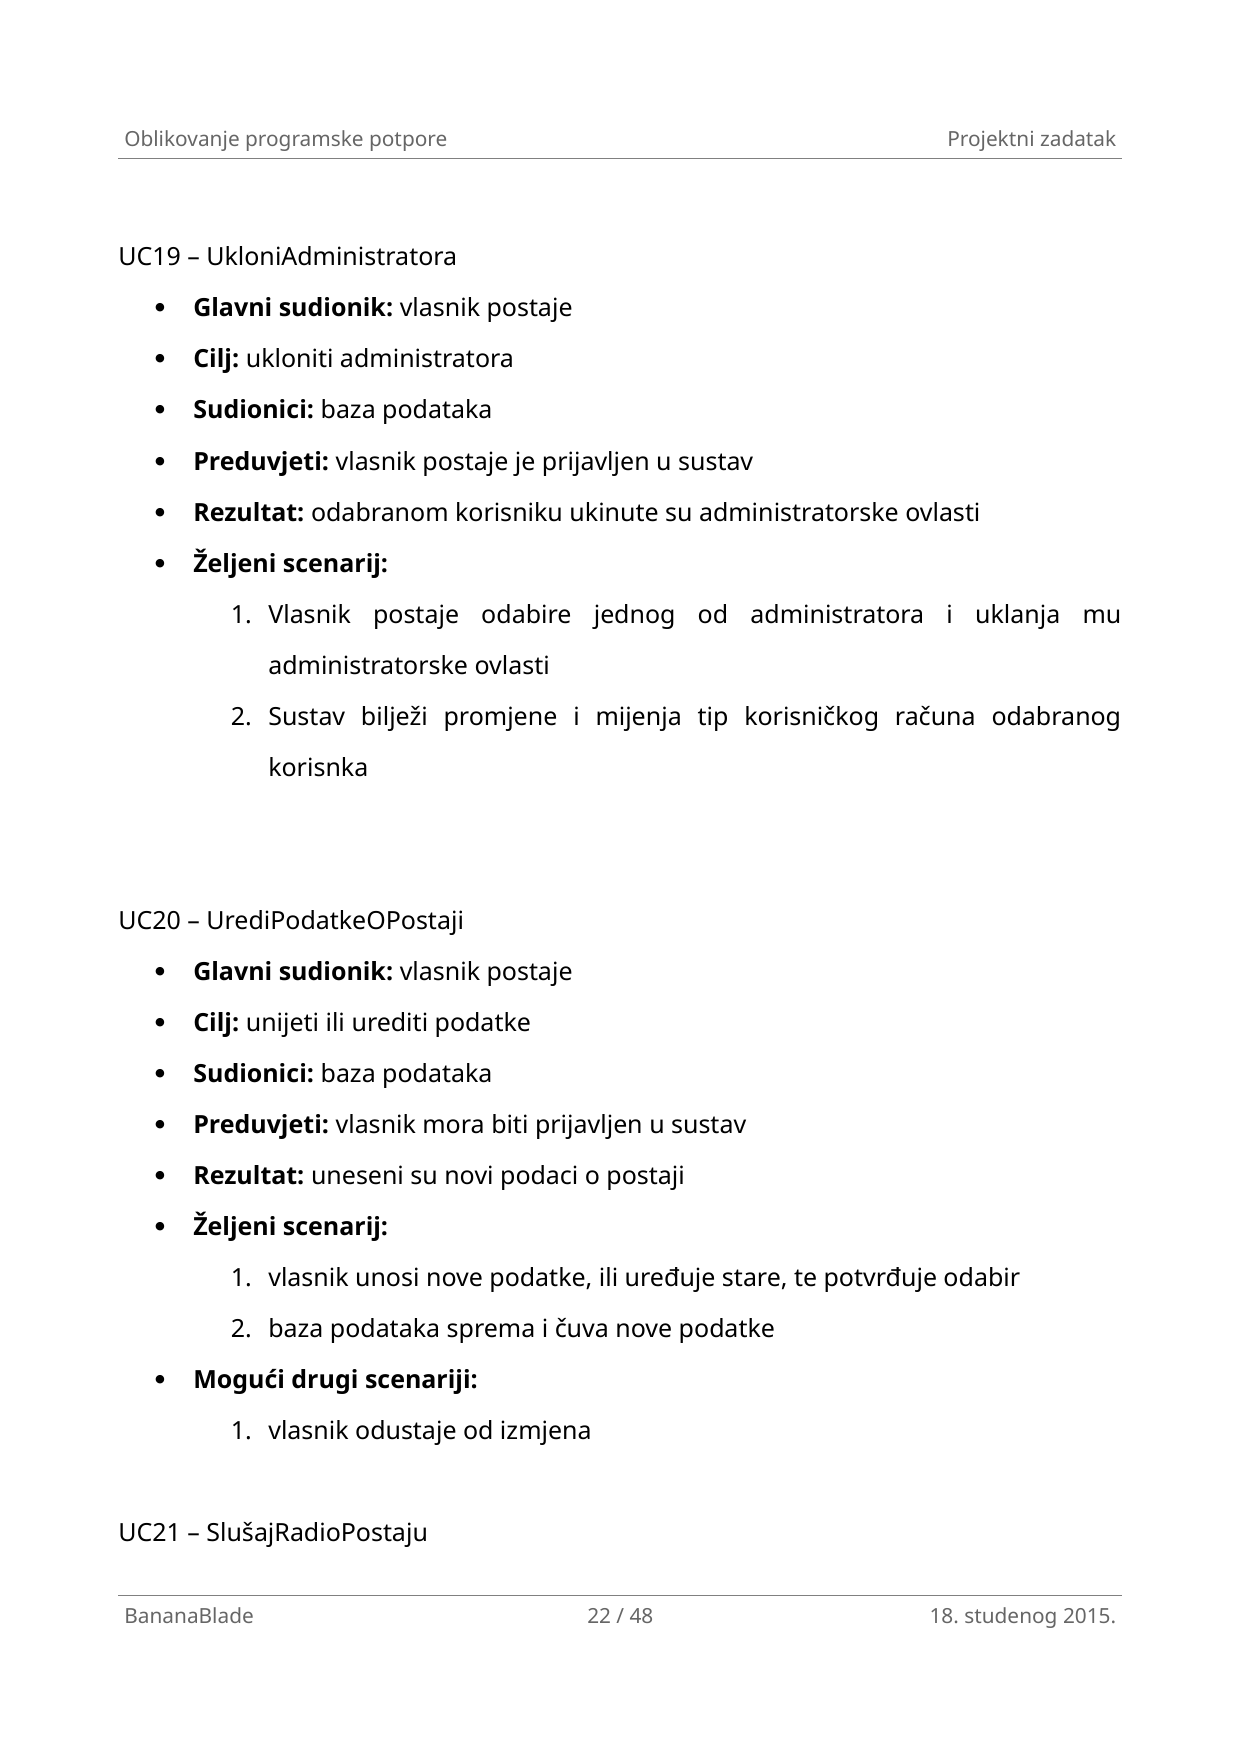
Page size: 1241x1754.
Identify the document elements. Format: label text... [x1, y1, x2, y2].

list Cilj: unijeti ili urediti podatke [156, 1005, 1122, 1039]
list Željeni scenarij: [156, 1209, 1122, 1243]
list Sudionici: baza podataka [156, 1056, 1122, 1090]
text UC21 – SlušajRadioPostaju [118, 1515, 1122, 1549]
list Mogući drugi scenariji: [156, 1362, 1122, 1396]
list Preduvjeti: vlasnik postaje je prijavljen u sustav [156, 443, 1122, 477]
list baza podataka sprema i čuva nove podatke [231, 1311, 1122, 1345]
text UC20 – UrediPodatkeOPostaji [118, 903, 1122, 937]
list Cilj: ukloniti administratora [156, 341, 1122, 375]
list Glavni sudionik: vlasnik postaje [156, 954, 1122, 988]
list Preduvjeti: vlasnik mora biti prijavljen u sustav [156, 1107, 1122, 1141]
list vlasnik odustaje od izmjena [231, 1413, 1122, 1447]
text UC19 – UkloniAdministratora [118, 239, 1122, 273]
list Željeni scenarij: [156, 545, 1122, 579]
list vlasnik unosi nove podatke, ili uređuje stare, te potvrđuje odabir [231, 1260, 1122, 1294]
list Vlasnik postaje odabire jednog od administratora i uklanja mu administratorske ovlasti [231, 596, 1122, 681]
list Sudionici: baza podataka [156, 392, 1122, 426]
list Sustav bilježi promjene i mijenja tip korisničkog računa odabranog korisnka [231, 698, 1122, 783]
list Rezultat: uneseni su novi podaci o postaji [156, 1158, 1122, 1192]
list Glavni sudionik: vlasnik postaje [156, 290, 1122, 324]
list Rezultat: odabranom korisniku ukinute su administratorske ovlasti [156, 494, 1122, 528]
